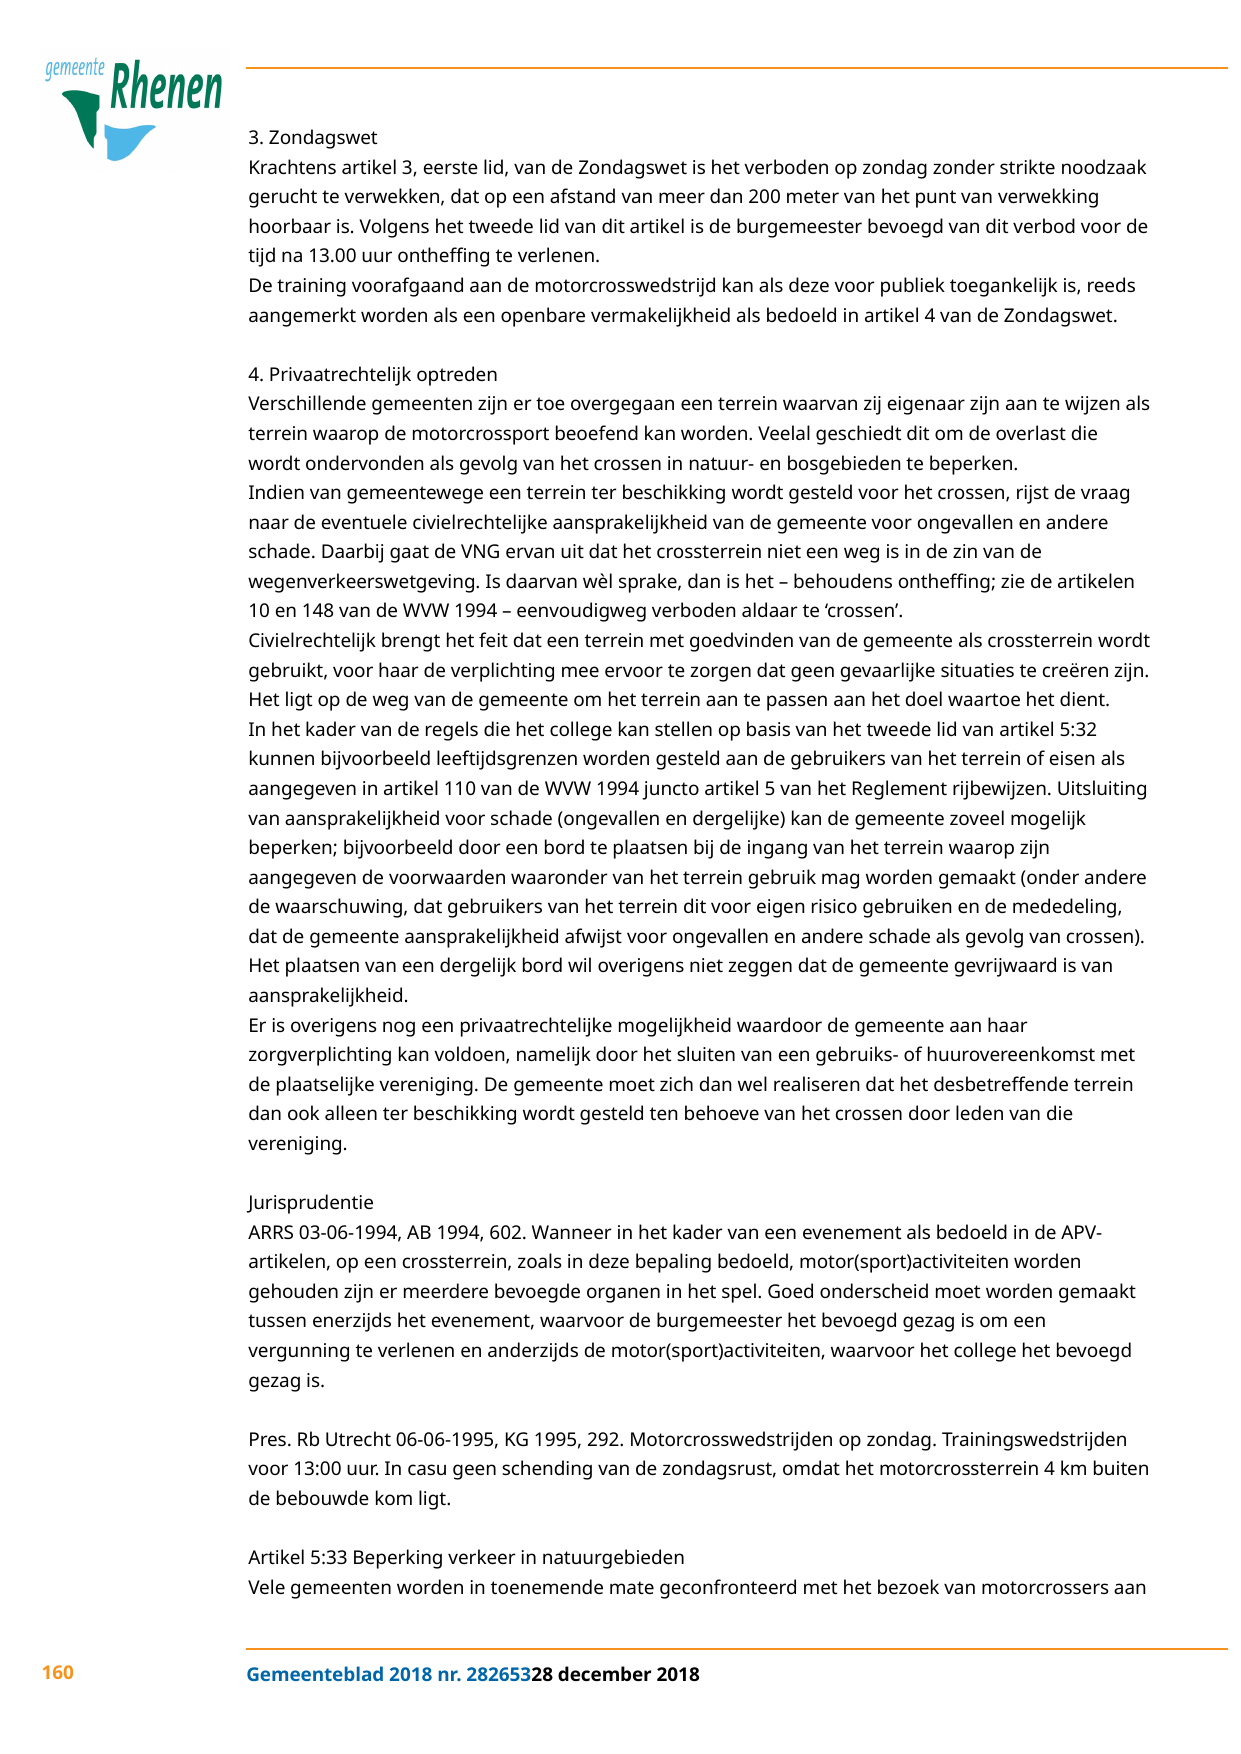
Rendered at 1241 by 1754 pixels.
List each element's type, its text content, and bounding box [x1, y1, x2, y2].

text Verschillende gemeenten zijn er toe overgegaan een terrein waarvan zij eigenaar zijn aan te wijzen als terrein waarop de motorcrossport beoefend kan worden. Veelal geschiedt dit om de overlast die wordt ondervonden als gevolg van het crossen in natuur- en bosgebieden te beperken. [248, 391, 1152, 476]
text Civielrechtelijk brengt het feit dat een terrein met goedvinden van de gemeente als crossterrein wordt gebruikt, voor haar de verplichting mee ervoor te zorgen dat geen gevaarlijke situaties te creëren zijn. Het ligt op de weg van de gemeente om het terrein aan te passen aan het doel waartoe het dient. [248, 627, 1152, 712]
text Pres. Rb Utrecht 06-06-1995, KG 1995, 292. Motorcrosswedstrijden op zondag. Trainingswedstrijden voor 13:00 uur. In casu geen schending van de zondagsrust, omdat het motorcrossterrein 4 km buiten de bebouwde kom ligt. [248, 1426, 1152, 1511]
text Vele gemeenten worden in toenemende mate geconfronteerd met het bezoek van motorcrossers aan [248, 1574, 1152, 1600]
text Jurisprudentie [248, 1189, 1152, 1215]
text Artikel 5:33 Beperking verkeer in natuurgebieden [248, 1544, 1152, 1570]
text De training voorafgaand aan de motorcrosswedstrijd kan als deze voor publiek toegankelijk is, reeds aangemerkt worden als een openbare vermakelijkheid als bedoeld in artikel 4 van de Zondagswet. [248, 272, 1152, 328]
text ARRS 03-06-1994, AB 1994, 602. Wanneer in het kader van een evenement als bedoeld in de APV-artikelen, op een crossterrein, zoals in deze bepaling bedoeld, motor(sport)activiteiten worden gehouden zijn er meerdere bevoegde organen in het spel. Goed onderscheid moet worden gemaakt tussen enerzijds het evenement, waarvoor de burgemeester het bevoegd gezag is om een vergunning te verlenen en anderzijds de motor(sport)activiteiten, waarvoor het college het bevoegd gezag is. [248, 1219, 1152, 1393]
text 3. Zondagswet [248, 124, 1152, 150]
text Er is overigens nog een privaatrechtelijke mogelijkheid waardoor de gemeente aan haar zorgverplichting kan voldoen, namelijk door het sluiten van een gebruiks- of huurovereenkomst met de plaatselijke vereniging. De gemeente moet zich dan wel realiseren dat het desbetreffende terrein dan ook alleen ter beschikking wordt gesteld ten behoeve van het crossen door leden van die vereniging. [248, 1012, 1152, 1156]
text Krachtens artikel 3, eerste lid, van de Zondagswet is het verboden op zondag zonder strikte noodzaak gerucht te verwekken, dat op een afstand van meer dan 200 meter van het punt van verwekking hoorbaar is. Volgens het tweede lid van dit artikel is de burgemeester bevoegd van dit verbod voor de tijd na 13.00 uur ontheffing te verlenen. [248, 154, 1152, 268]
text Indien van gemeentewege een terrein ter beschikking wordt gesteld voor het crossen, rijst de vraag naar de eventuele civielrechtelijke aansprakelijkheid van de gemeente voor ongevallen en andere schade. Daarbij gaat de VNG ervan uit dat het crossterrein niet een weg is in de zin van de wegenverkeerswetgeving. Is daarvan wèl sprake, dan is het – behoudens ontheffing; zie de artikelen 10 en 148 van de WVW 1994 – eenvoudigweg verboden aldaar te ‘crossen’. [248, 479, 1152, 623]
picture [41, 47, 231, 172]
text 4. Privaatrechtelijk optreden [248, 361, 1152, 387]
text In het kader van de regels die het college kan stellen op basis van het tweede lid van artikel 5:32 kunnen bijvoorbeeld leeftijdsgrenzen worden gesteld aan de gebruikers van het terrein of eisen als aangegeven in artikel 110 van de WVW 1994 juncto artikel 5 van het Reglement rijbewijzen. Uitsluiting van aansprakelijkheid voor schade (ongevallen en dergelijke) kan de gemeente zoveel mogelijk beperken; bijvoorbeeld door een bord te plaatsen bij de ingang van het terrein waarop zijn aangegeven de voorwaarden waaronder van het terrein gebruik mag worden gemaakt (onder andere de waarschuwing, dat gebruikers van het terrein dit voor eigen risico gebruiken en de mededeling, dat de gemeente aansprakelijkheid afwijst voor ongevallen en andere schade als gevolg van crossen). Het plaatsen van een dergelijk bord wil overigens niet zeggen dat de gemeente gevrijwaard is van aansprakelijkheid. [248, 716, 1152, 1008]
